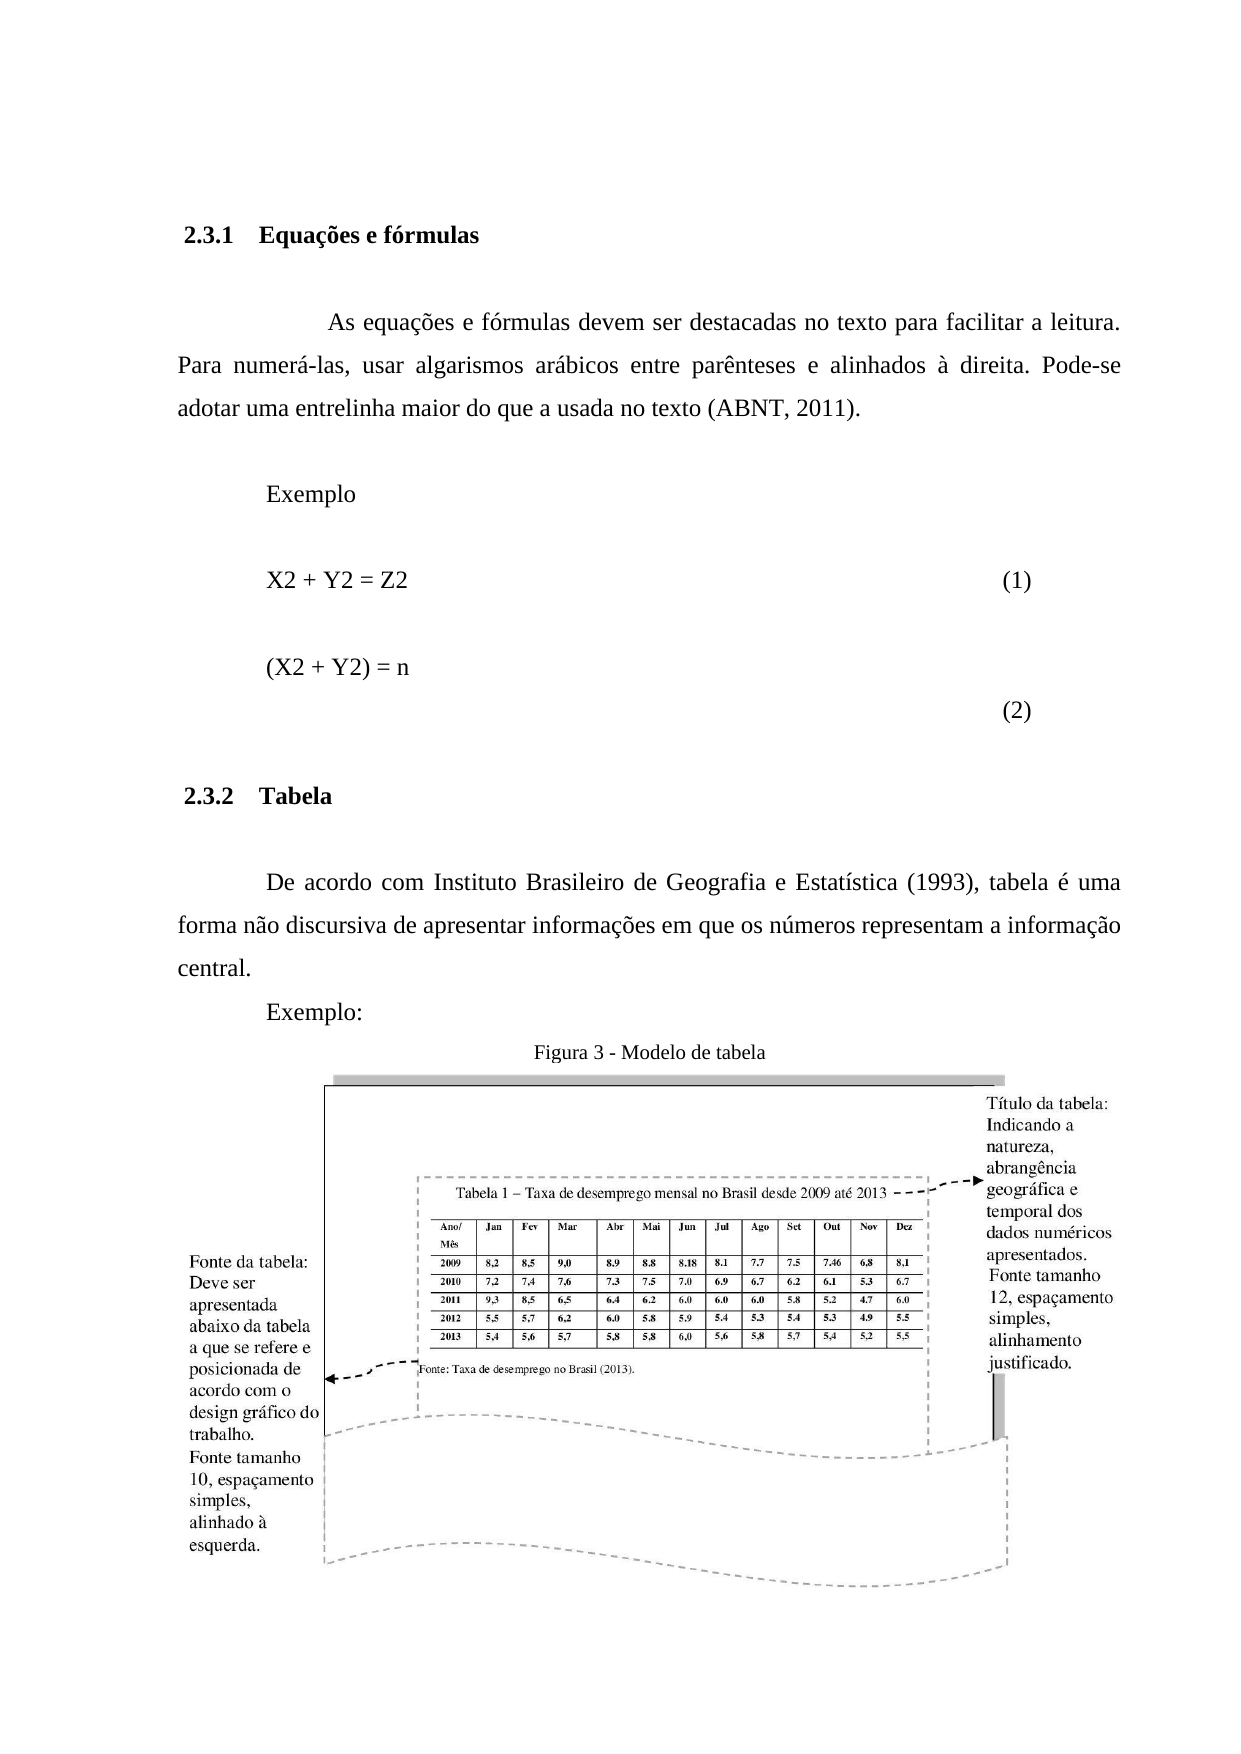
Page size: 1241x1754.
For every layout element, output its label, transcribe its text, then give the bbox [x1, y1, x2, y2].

text As equações e fórmulas devem ser destacadas no texto para facilitar a leitura. Para numerá-las, usar algarismos arábicos entre parênteses e alinhados à direita. Pode-se adotar uma entrelinha maior do que a usada no texto (ABNT, 2011). [177, 307, 1122, 422]
text De acordo com Instituto Brasileiro de Geografia e Estatística (1993), tabela é uma forma não discursiva de apresentar informações em que os números representam a informação central. [177, 867, 1122, 982]
text Exemplo [177, 479, 1122, 508]
text Exemplo: [177, 997, 1122, 1025]
text X2 + Y2 = Z2 (1) [177, 565, 1122, 594]
text Figura 3 - Modelo de tabela [177, 1040, 1122, 1063]
text (X2 + Y2) = n (2) [177, 652, 1122, 723]
subtitle Equações e fórmulas [177, 220, 1122, 249]
picture [177, 1063, 1123, 1238]
subtitle Tabela [177, 781, 1122, 810]
